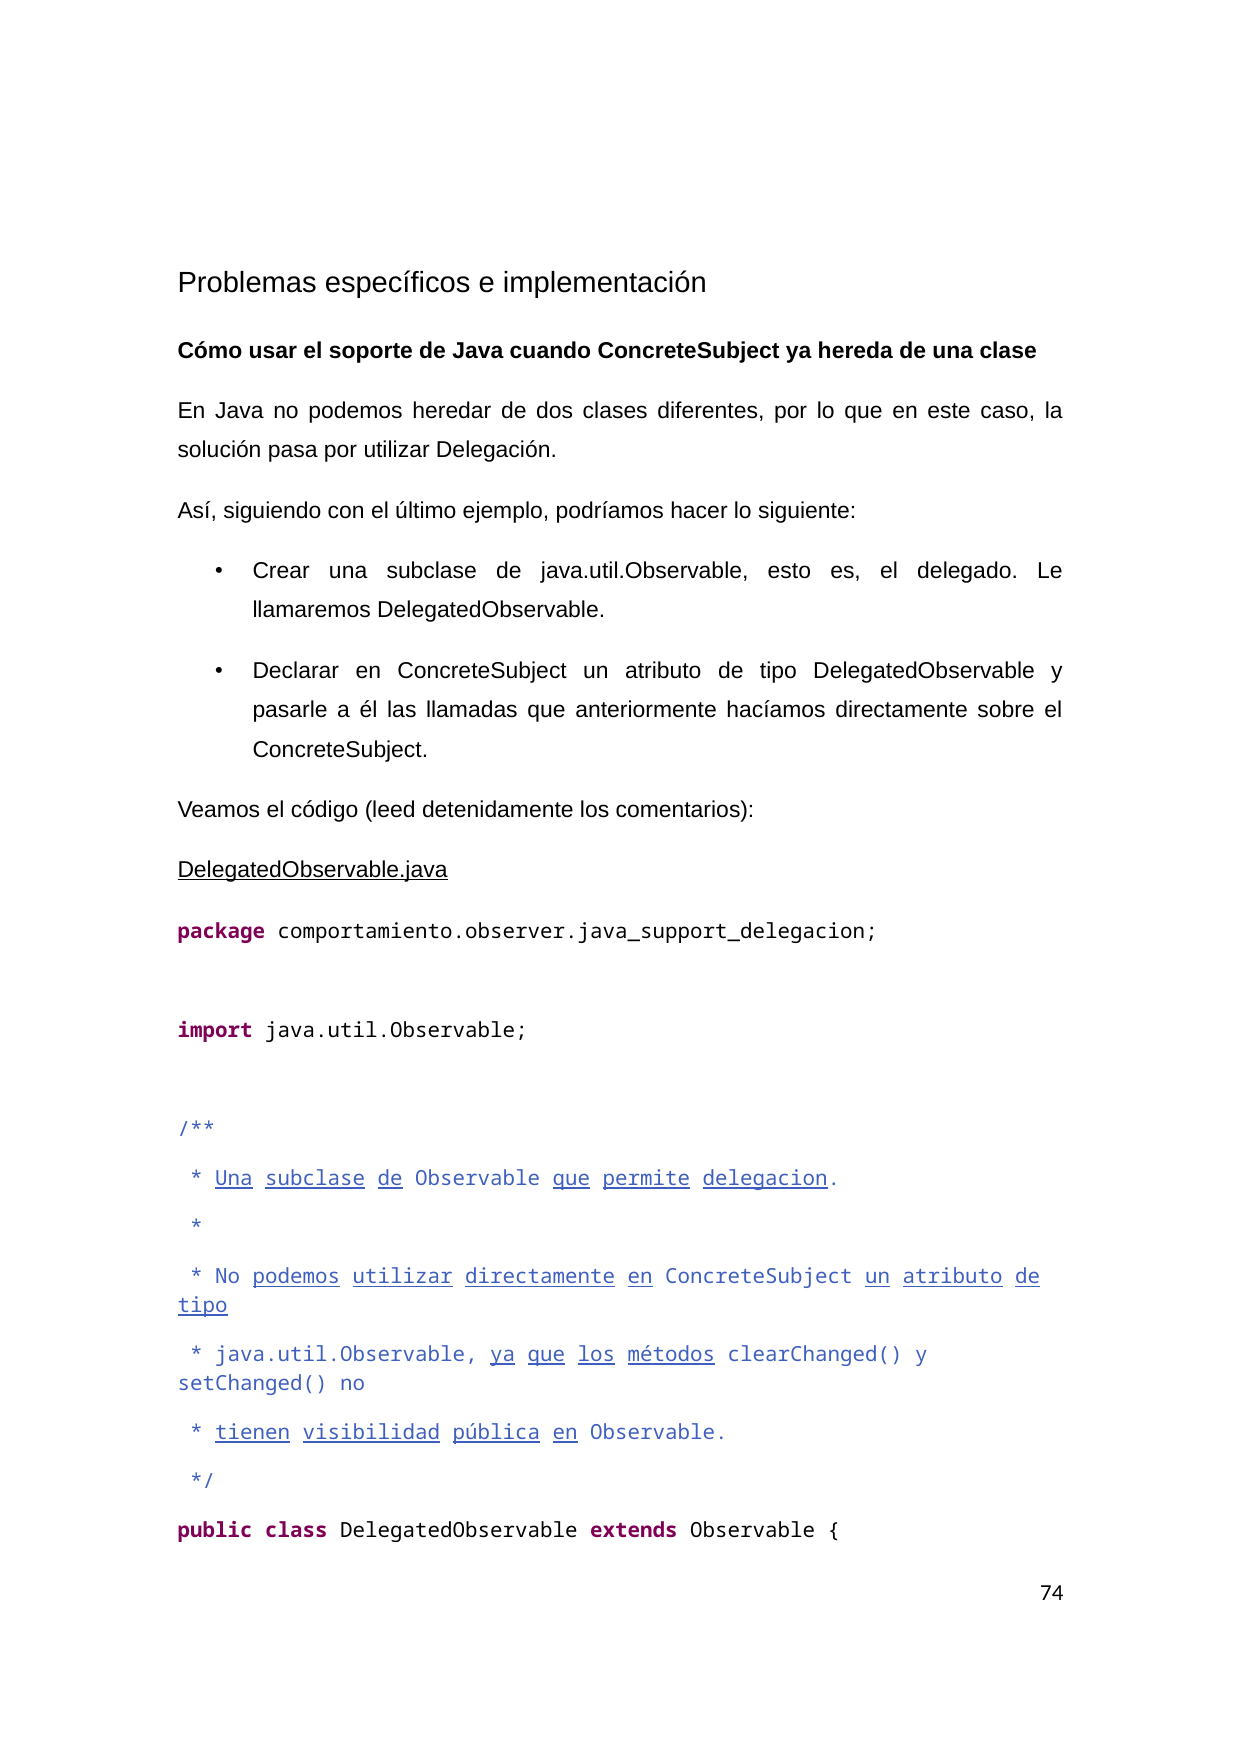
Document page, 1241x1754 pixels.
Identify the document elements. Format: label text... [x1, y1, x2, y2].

text * No podemos utilizar directamente en ConcreteSubject un atributo de tipo [177, 1262, 1063, 1318]
text * Una subclase de Observable que permite delegacion. [177, 1163, 1063, 1191]
list Crear una subclase de java.util.Observable, esto es, el delegado. Le llamaremos DelegatedObservable. [215, 557, 1063, 623]
text Así, siguiendo con el último ejemplo, podríamos hacer lo siguiente: [177, 497, 1063, 523]
text public class DelegatedObservable extends Observable { [177, 1516, 1063, 1544]
text Cómo usar el soporte de Java cuando ConcreteSubject ya hereda de una clase [177, 337, 1063, 363]
text Veamos el código (leed detenidamente los comentarios): [177, 796, 1063, 822]
text */ [177, 1466, 1063, 1495]
text En Java no podemos heredar de dos clases diferentes, por lo que en este caso, la solución pasa por utilizar Delegación. [177, 397, 1063, 463]
text * [177, 1212, 1063, 1241]
text /** [177, 1114, 1063, 1142]
text package comportamiento.observer.java_support_delegacion; [177, 917, 1063, 945]
text DelegatedObservable.java [177, 856, 1063, 883]
text import java.util.Observable; [177, 1015, 1063, 1044]
text Problemas específicos e implementación [177, 265, 1063, 299]
text * tienen visibilidad pública en Observable. [177, 1417, 1063, 1445]
text * java.util.Observable, ya que los métodos clearChanged() y setChanged() no [177, 1339, 1063, 1396]
list Declarar en ConcreteSubject un atributo de tipo DelegatedObservable y pasarle a él las llamadas que anteriormente hacíamos directamente sobre el ConcreteSubject. [215, 657, 1063, 762]
